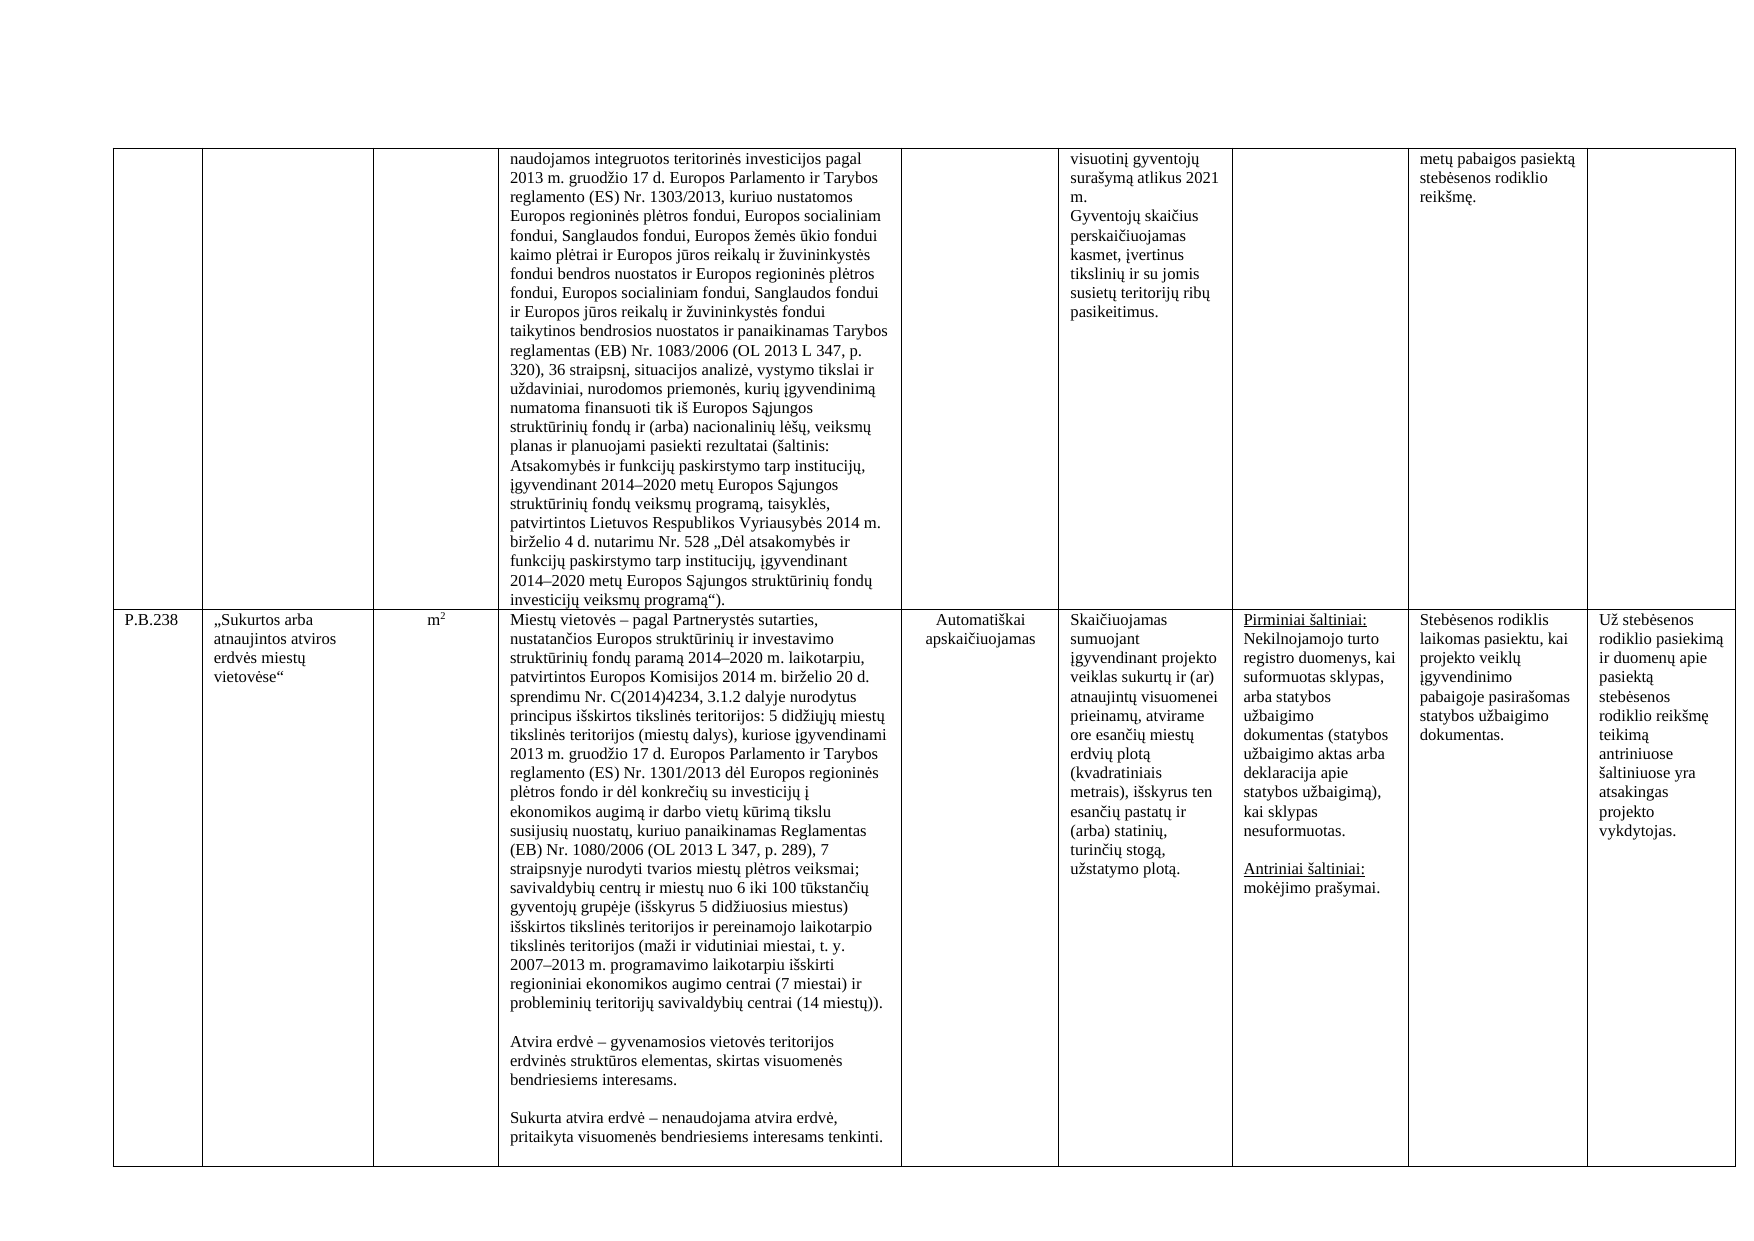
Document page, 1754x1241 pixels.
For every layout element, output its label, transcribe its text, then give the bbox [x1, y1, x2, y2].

table_cell Stebėsenos rodiklis laikomas pasiektu, kai projekto veiklų įgyvendinimo pabaigoje pasirašomas statybos užbaigimo dokumentas. [1409, 610, 1587, 1166]
table_cell P.B.238 [114, 610, 202, 1166]
table_cell naudojamos integruotos teritorinės investicijos pagal 2013 m. gruodžio 17 d. Europos Parlamento ir Tarybos reglamento (ES) Nr. 1303/2013, kuriuo nustatomos Europos regioninės plėtros fondui, Europos socialiniam fondui, Sanglaudos fondui, Europos žemės ūkio fondui kaimo plėtrai ir Europos jūros reikalų ir žuvininkystės fondui bendros nuostatos ir Europos regioninės plėtros fondui, Europos socialiniam fondui, Sanglaudos fondui ir Europos jūros reikalų ir žuvininkystės fondui taikytinos bendrosios nuostatos ir panaikinamas Tarybos reglamentas (EB) Nr. 1083/2006 (OL 2013 L 347, p. 320), 36 straipsnį, situacijos analizė, vystymo tikslai ir uždaviniai, nurodomos priemonės, kurių įgyvendinimą numatoma finansuoti tik iš Europos Sąjungos struktūrinių fondų ir (arba) nacionalinių lėšų, veiksmų planas ir planuojami pasiekti rezultatai (šaltinis: Atsakomybės ir funkcijų paskirstymo tarp institucijų, įgyvendinant 2014–2020 metų Europos Sąjungos struktūrinių fondų veiksmų programą, taisyklės, patvirtintos Lietuvos Respublikos Vyriausybės 2014 m. birželio 4 d. nutarimu Nr. 528 „Dėl atsakomybės ir funkcijų paskirstymo tarp institucijų, įgyvendinant 2014–2020 metų Europos Sąjungos struktūrinių fondų investicijų veiksmų programą“). [499, 149, 901, 609]
table_cell [902, 149, 1058, 609]
table_cell [374, 149, 498, 609]
table_cell Pirminiai šaltiniai: Nekilnojamojo turto registro duomenys, kai suformuotas sklypas, arba statybos užbaigimo dokumentas (statybos užbaigimo aktas arba deklaracija apie statybos užbaigimą), kai sklypas nesuformuotas. Antriniai šaltiniai: mokėjimo prašymai. [1233, 610, 1408, 1166]
table_cell [114, 149, 202, 609]
table_cell metų pabaigos pasiektą stebėsenos rodiklio reikšmę. [1409, 149, 1587, 609]
table_cell Miestų vietovės – pagal Partnerystės sutarties, nustatančios Europos struktūrinių ir investavimo struktūrinių fondų paramą 2014–2020 m. laikotarpiu, patvirtintos Europos Komisijos 2014 m. birželio 20 d. sprendimu Nr. C(2014)4234, 3.1.2 dalyje nurodytus principus išskirtos tikslinės teritorijos: 5 didžiųjų miestų tikslinės teritorijos (miestų dalys), kuriose įgyvendinami 2013 m. gruodžio 17 d. Europos Parlamento ir Tarybos reglamento (ES) Nr. 1301/2013 dėl Europos regioninės plėtros fondo ir dėl konkrečių su investicijų į ekonomikos augimą ir darbo vietų kūrimą tikslu susijusių nuostatų, kuriuo panaikinamas Reglamentas (EB) Nr. 1080/2006 (OL 2013 L 347, p. 289), 7 straipsnyje nurodyti tvarios miestų plėtros veiksmai; savivaldybių centrų ir miestų nuo 6 iki 100 tūkstančių gyventojų grupėje (išskyrus 5 didžiuosius miestus) išskirtos tikslinės teritorijos ir pereinamojo laikotarpio tikslinės teritorijos (maži ir vidutiniai miestai, t. y. 2007–2013 m. programavimo laikotarpiu išskirti regioniniai ekonomikos augimo centrai (7 miestai) ir probleminių teritorijų savivaldybių centrai (14 miestų)). Atvira erdvė – gyvenamosios vietovės teritorijos erdvinės struktūros elementas, skirtas visuomenės bendriesiems interesams. Sukurta atvira erdvė – nenaudojama atvira erdvė, pritaikyta visuomenės bendriesiems interesams tenkinti. [499, 610, 901, 1166]
table_cell m2 [374, 610, 498, 1166]
table_cell [203, 149, 373, 609]
table_cell „Sukurtos arba atnaujintos atviros erdvės miestų vietovėse“ [203, 610, 373, 1166]
table_cell Skaičiuojamas sumuojant įgyvendinant projekto veiklas sukurtų ir (ar) atnaujintų visuomenei prieinamų, atvirame ore esančių miestų erdvių plotą (kvadratiniais metrais), išskyrus ten esančių pastatų ir (arba) statinių, turinčių stogą, užstatymo plotą. [1059, 610, 1232, 1166]
table_cell [1233, 149, 1408, 609]
table_cell Automatiškai apskaičiuojamas [902, 610, 1058, 1166]
table_cell visuotinį gyventojų surašymą atlikus 2021 m. Gyventojų skaičius perskaičiuojamas kasmet, įvertinus tikslinių ir su jomis susietų teritorijų ribų pasikeitimus. [1059, 149, 1232, 609]
table_cell [1588, 149, 1735, 609]
table_cell Už stebėsenos rodiklio pasiekimą ir duomenų apie pasiektą stebėsenos rodiklio reikšmę teikimą antriniuose šaltiniuose yra atsakingas projekto vykdytojas. [1588, 610, 1735, 1166]
